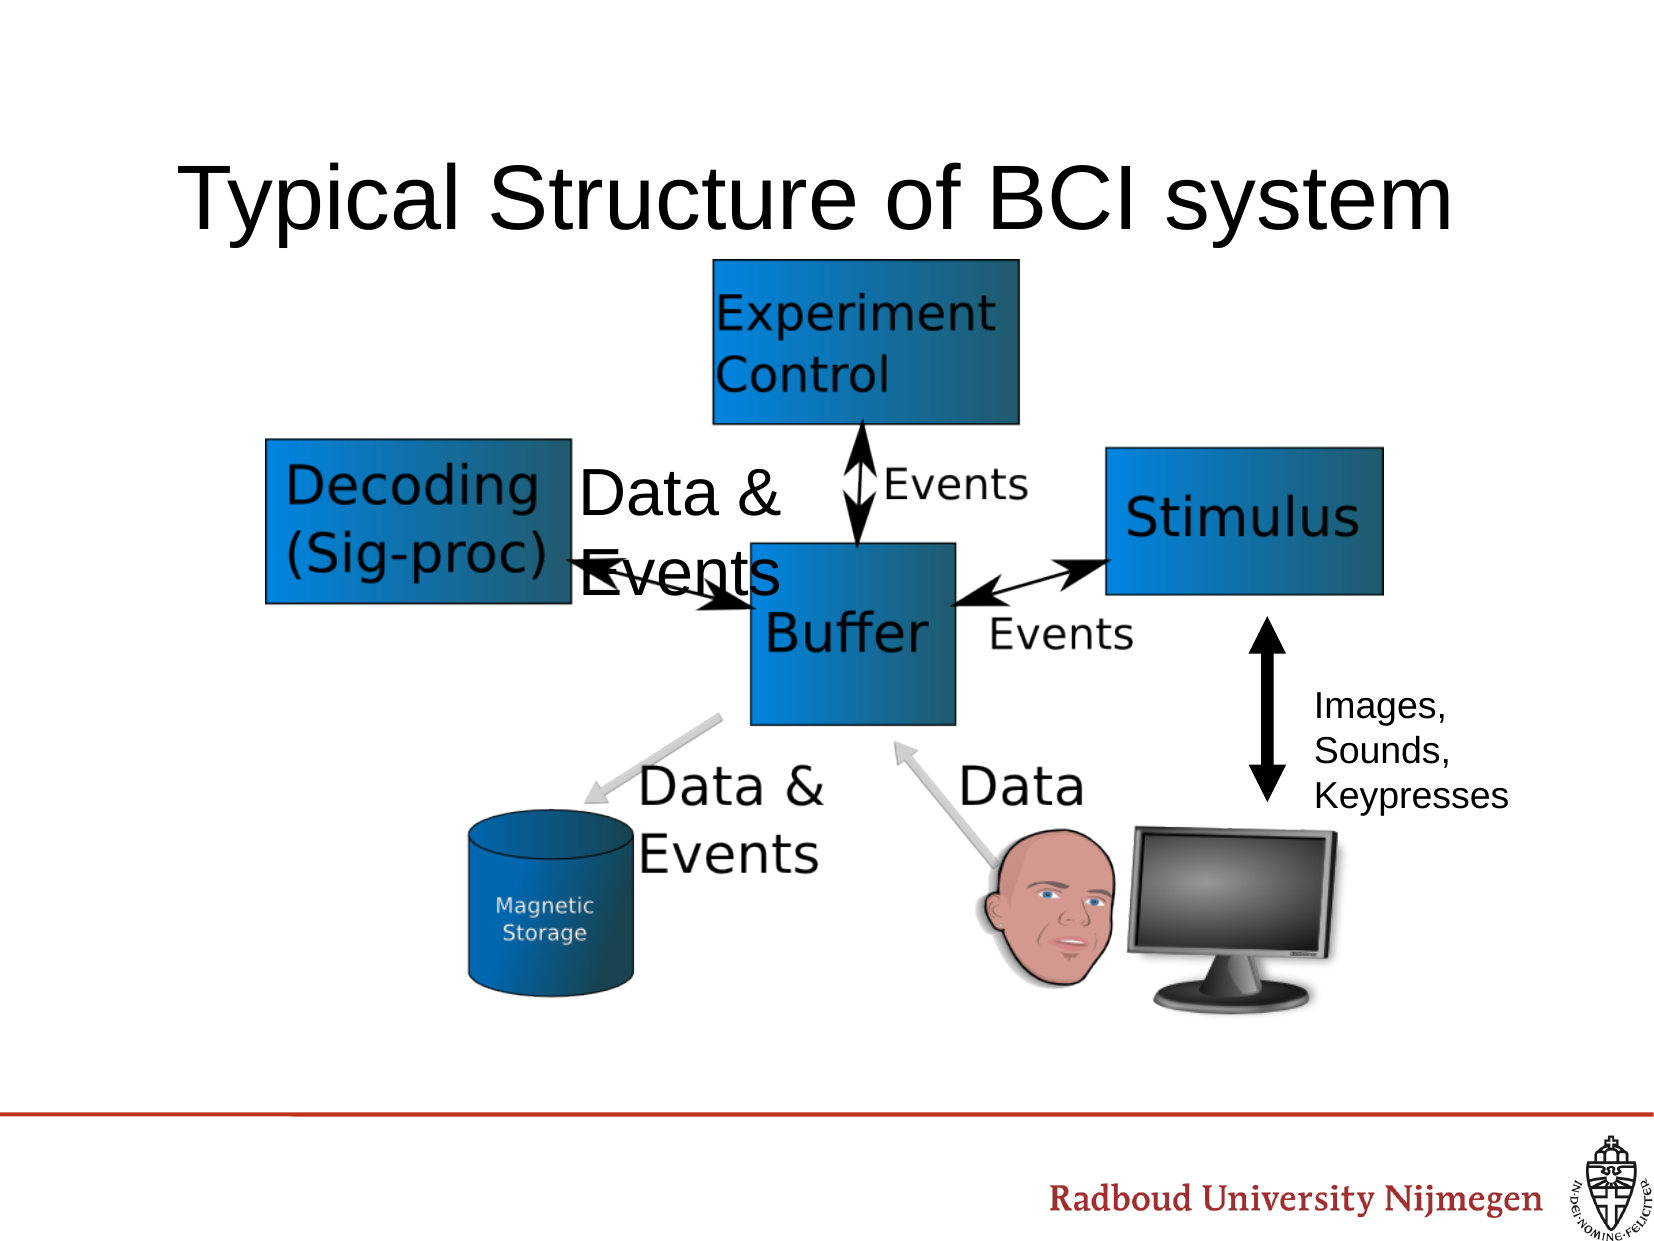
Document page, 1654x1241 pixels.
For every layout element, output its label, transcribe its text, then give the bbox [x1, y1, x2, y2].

text_box Data & Events [563, 441, 798, 607]
picture [265, 259, 1384, 1024]
picture [1050, 1134, 1654, 1241]
text_box Images, Sounds, Keypresses [1299, 673, 1525, 815]
text_box Typical Structure of BCI system [114, 125, 1520, 260]
